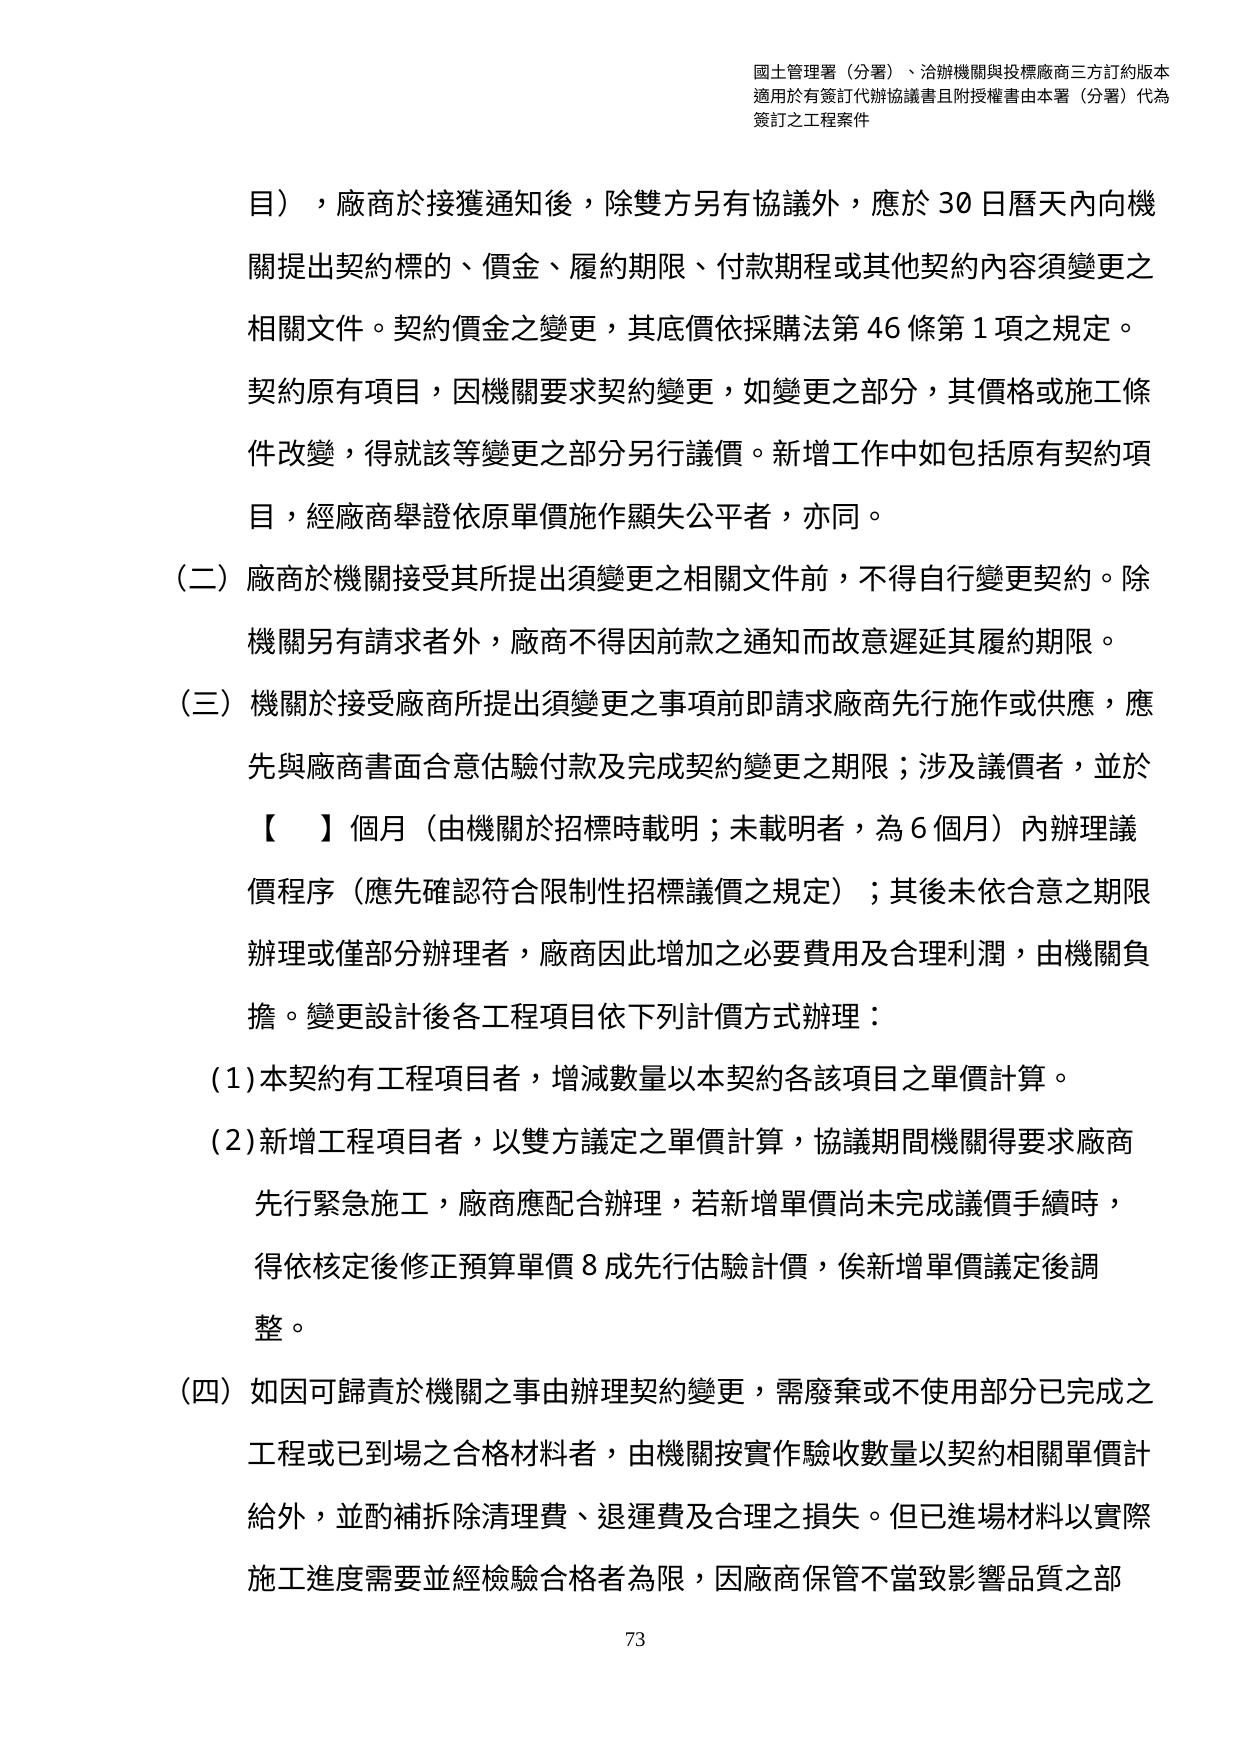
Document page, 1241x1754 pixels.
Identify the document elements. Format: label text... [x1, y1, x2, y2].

table_cell [117, 1035, 160, 1348]
table_cell [160, 1035, 203, 1348]
table_cell 目），廠商於接獲通知後，除雙方另有協議外，應於30日曆天內向機關提出契約標的、價金、履約期限、付款期程或其他契約內容須變更之相關文件。契約價金之變更，其底價依採購法第46條第1項之規定。 契約原有項目，因機關要求契約變更，如變更之部分，其價格或施工條件改變，得就該等變更之部分另行議價。新增工作中如包括原有契約項目，經廠商舉證依原單價施作顯失公平者，亦同。 [160, 160, 1168, 535]
table_cell [117, 160, 160, 535]
table_cell (1)本契約有工程項目者，增減數量以本契約各該項目之單價計算。 (2)新增工程項目者，以雙方議定之單價計算，協議期間機關得要求廠商先行緊急施工，廠商應配合辦理，若新增單價尚未完成議價手續時，得依核定後修正預算單價8成先行估驗計價，俟新增單價議定後調整。 [203, 1035, 1168, 1348]
table_cell （四）如因可歸責於機關之事由辦理契約變更，需廢棄或不使用部分已完成之工程或已到場之合格材料者，由機關按實作驗收數量以契約相關單價計給外，並酌補拆除清理費、退運費及合理之損失。但已進場材料以實際施工進度需要並經檢驗合格者為限，因廠商保管不當致影響品質之部 [160, 1348, 1168, 1598]
table_cell [117, 1348, 160, 1598]
table_cell （三）機關於接受廠商所提出須變更之事項前即請求廠商先行施作或供應，應先與廠商書面合意估驗付款及完成契約變更之期限；涉及議價者，並於【 】個月（由機關於招標時載明；未載明者，為6個月）內辦理議價程序（應先確認符合限制性招標議價之規定）；其後未依合意之期限辦理或僅部分辦理者，廠商因此增加之必要費用及合理利潤，由機關負擔。變更設計後各工程項目依下列計價方式辦理： [160, 660, 1168, 1035]
table_cell [117, 535, 160, 660]
table_cell （二）廠商於機關接受其所提出須變更之相關文件前，不得自行變更契約。除機關另有請求者外，廠商不得因前款之通知而故意遲延其履約期限。 [160, 535, 1168, 660]
table_cell [117, 660, 160, 1035]
